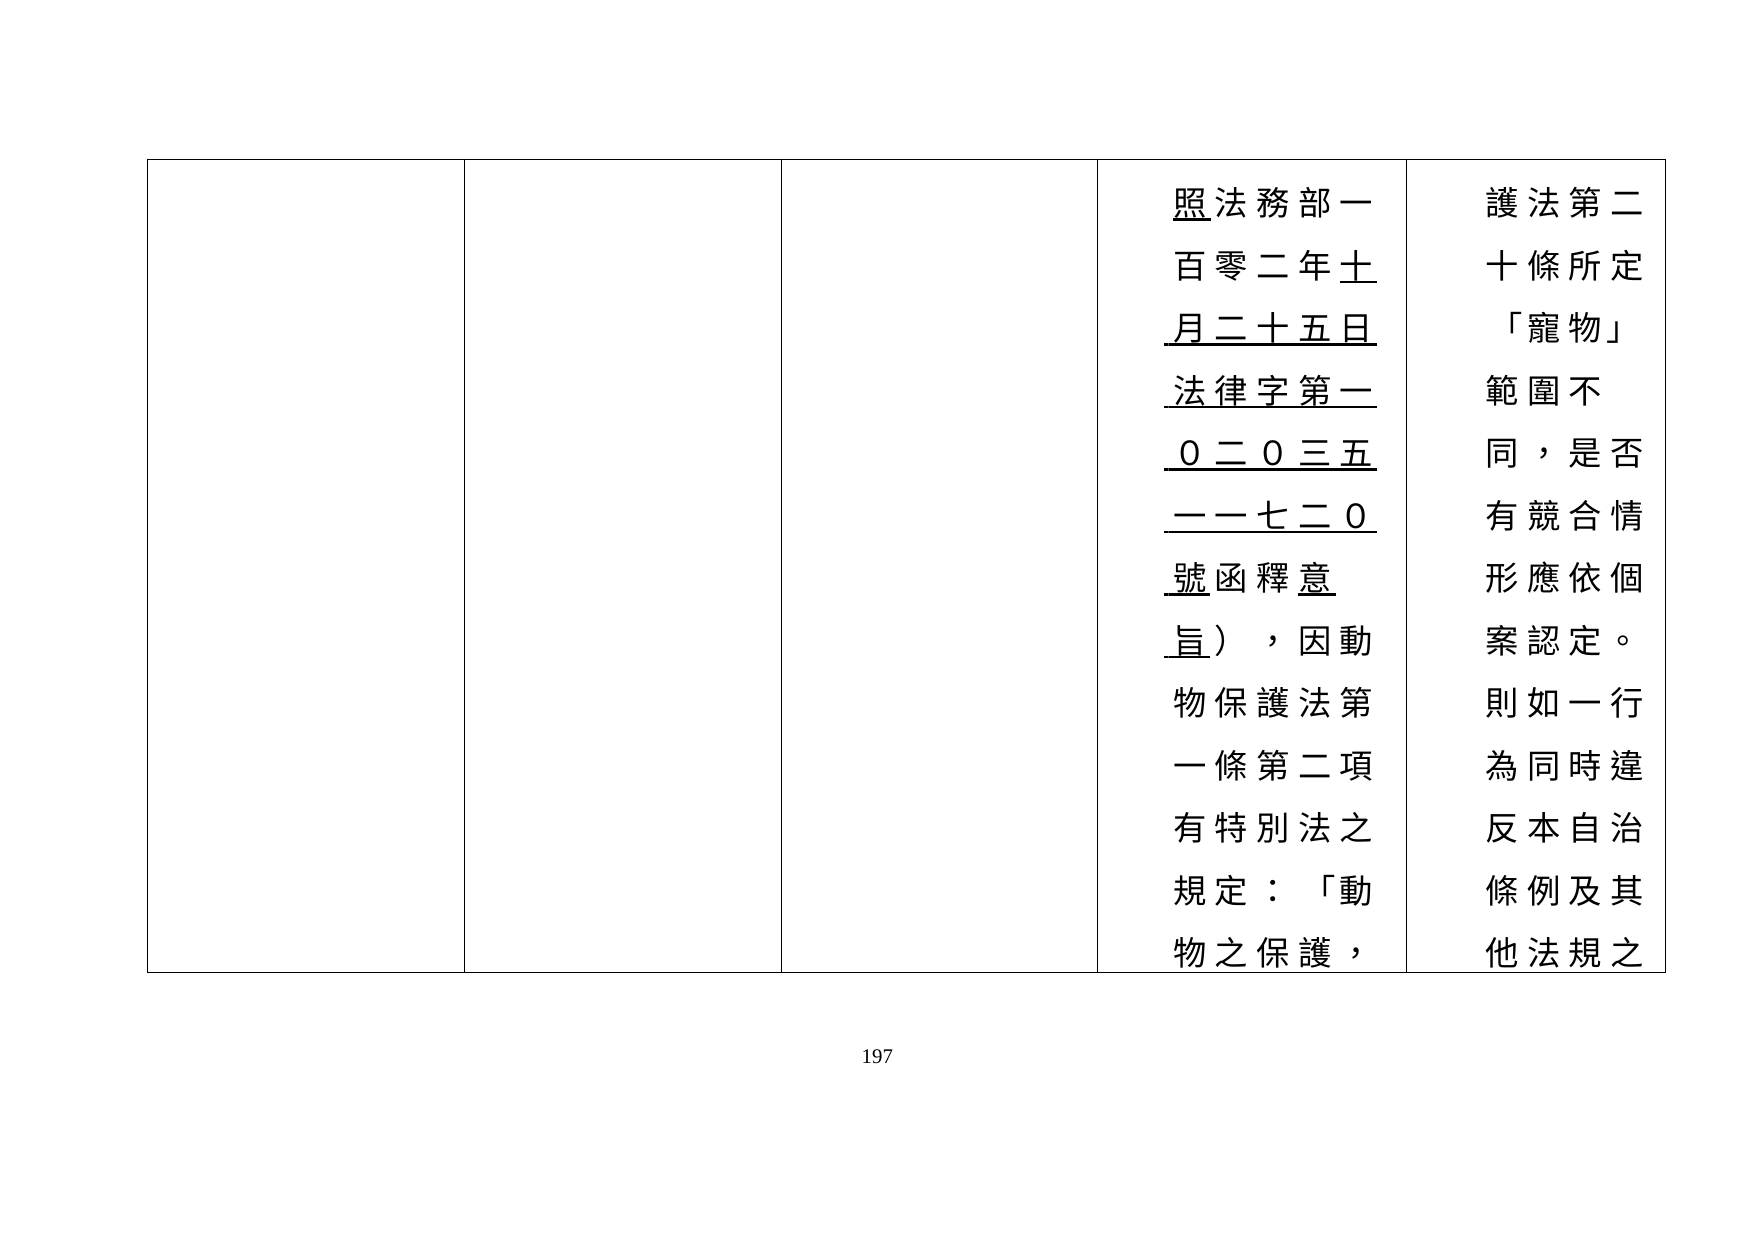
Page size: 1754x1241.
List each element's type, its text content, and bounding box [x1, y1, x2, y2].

table_cell 護法第二十條所定「寵物」範圍不同，是否有競合情形應依個案認定。則如一行為同時違反本自治條例及其他法規之 [1407, 160, 1665, 972]
table_cell [465, 160, 781, 972]
table_cell [148, 160, 464, 972]
table_cell [782, 160, 1097, 972]
table_cell 照法務部一百零二年十月二十五日法律字第一０二０三五一一七二０號函釋意旨），因動物保護法第一條第二項有特別法之規定：「動物之保護， [1098, 160, 1406, 972]
